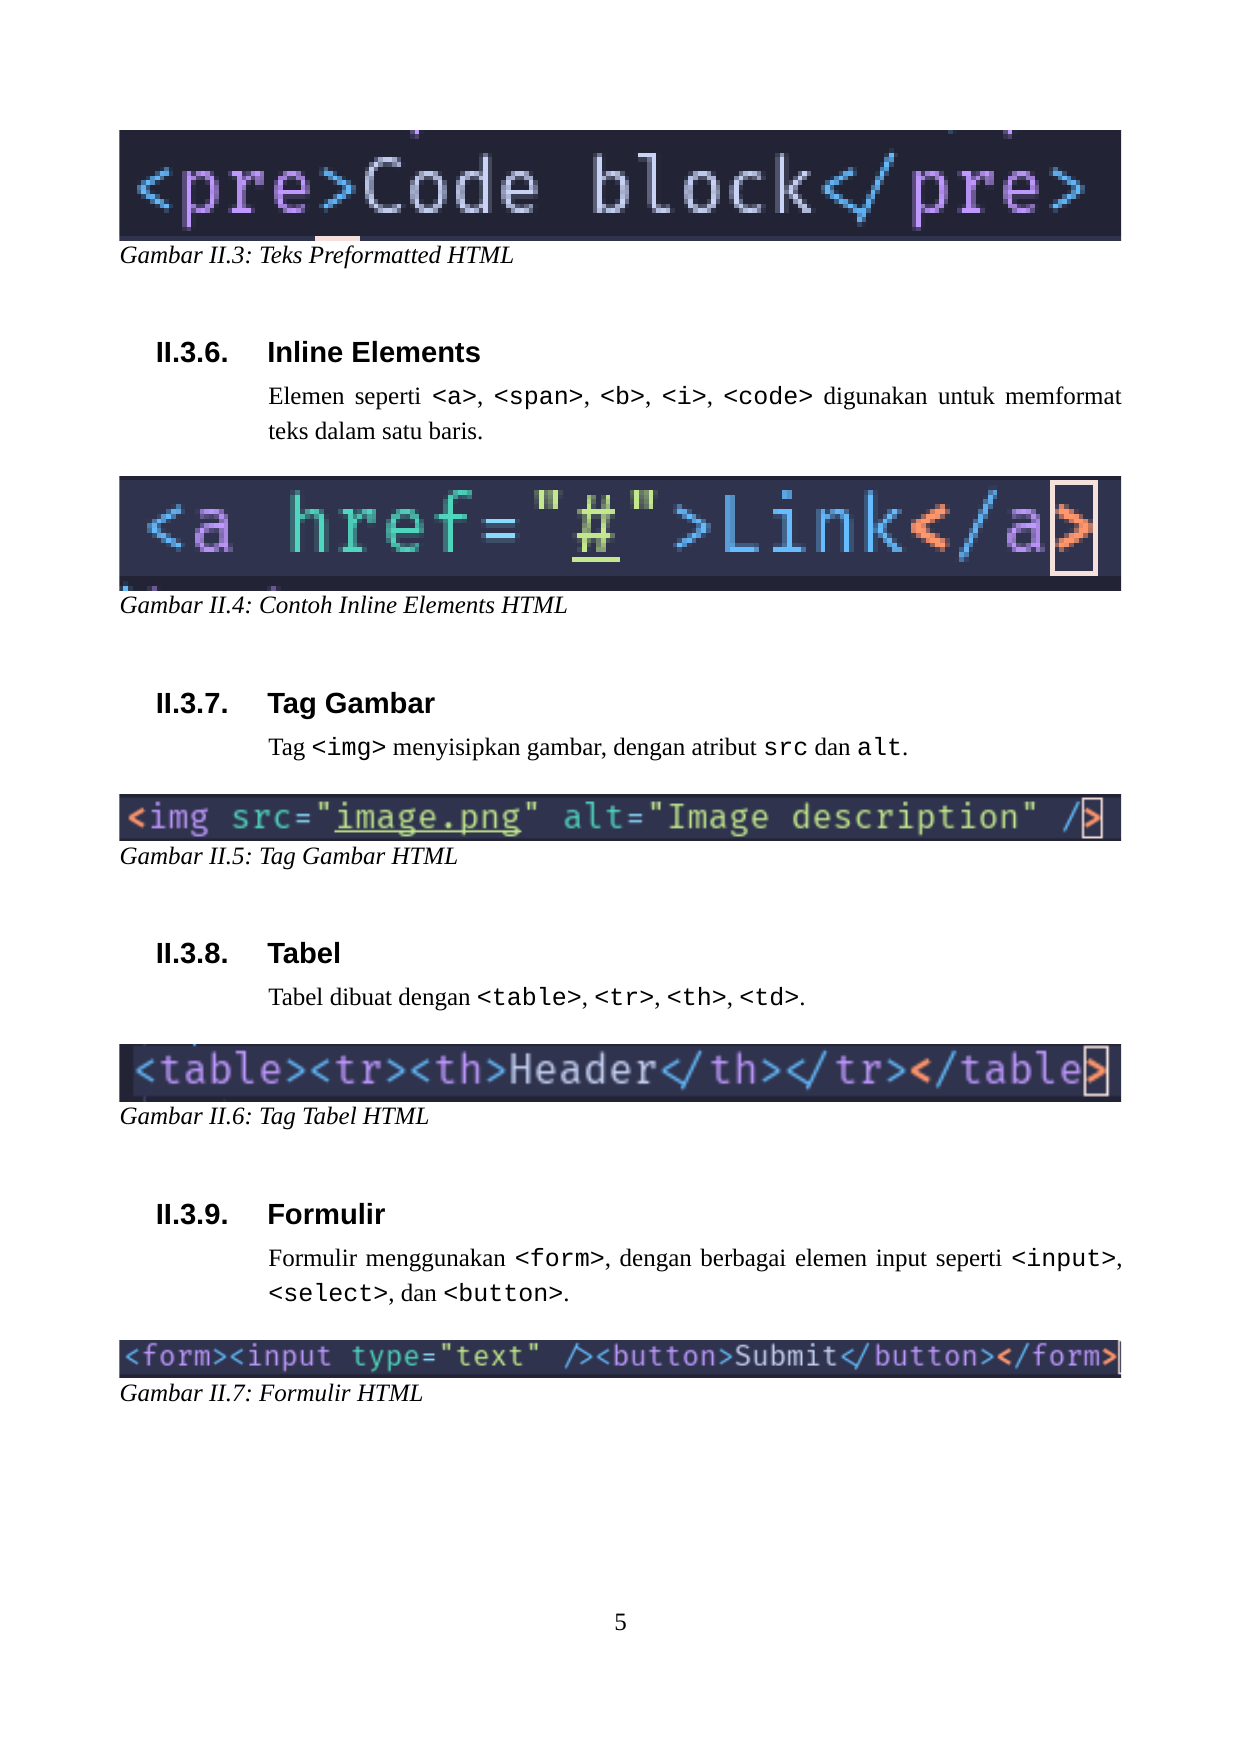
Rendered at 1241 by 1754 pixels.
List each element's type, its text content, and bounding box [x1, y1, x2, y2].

subtitle Formulir [156, 1197, 1122, 1230]
text Tabel dibuat dengan <table>, <tr>, <th>, <td>. [268, 982, 1122, 1013]
text Gambar II.4: Contoh Inline Elements HTML [119, 591, 1121, 619]
subtitle Tag Gambar [156, 686, 1122, 719]
text Gambar II.3: Teks Preformatted HTML [119, 241, 1121, 269]
subtitle Tabel [156, 936, 1122, 969]
picture [119, 1340, 1122, 1378]
text Formulir menggunakan <form>, dengan berbagai elemen input seperti <input>, <select>, dan <button>. [268, 1243, 1122, 1309]
picture [119, 476, 1122, 591]
picture [119, 1044, 1122, 1102]
text Gambar II.5: Tag Gambar HTML [119, 841, 1121, 869]
text Elemen seperti <a>, <span>, <b>, <i>, <code> digunakan untuk memformat teks dalam satu baris. [268, 381, 1122, 445]
text Tag <img> menyisipkan gambar, dengan atribut src dan alt. [268, 732, 1122, 763]
text Gambar II.7: Formulir HTML [119, 1378, 1121, 1407]
picture [119, 130, 1122, 241]
picture [119, 794, 1122, 841]
text Gambar II.6: Tag Tabel HTML [119, 1102, 1121, 1130]
subtitle Inline Elements [156, 335, 1122, 369]
